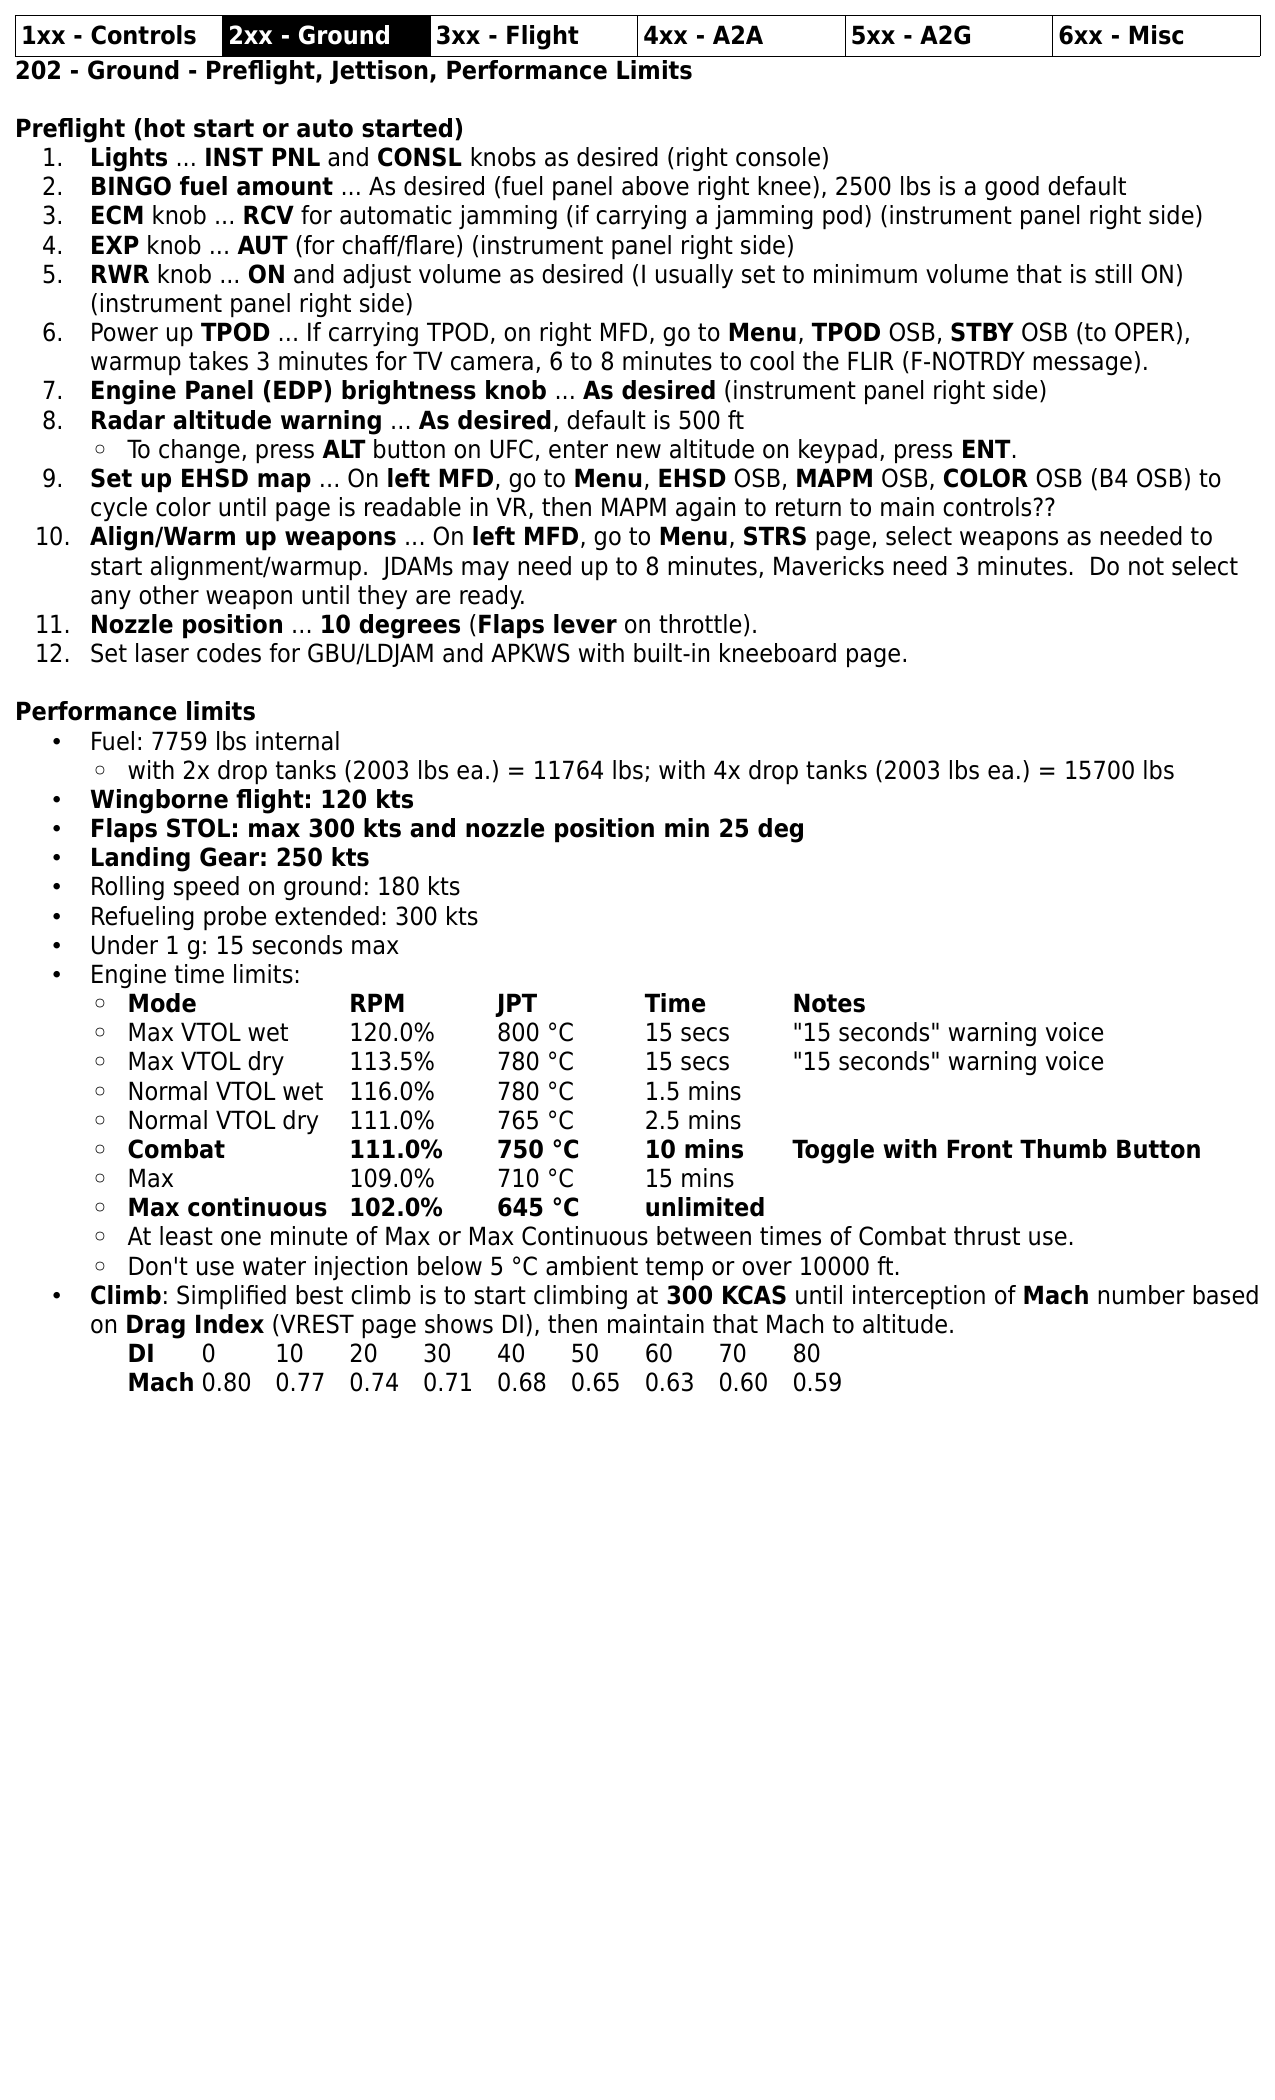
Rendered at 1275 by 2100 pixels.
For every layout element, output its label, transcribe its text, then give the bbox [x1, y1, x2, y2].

text 202 - Ground - Preflight, Jettison, Performance Limits [15, 57, 1260, 85]
list Lights ... INST PNL and CONSL knobs as desired (right console) [52, 143, 1260, 172]
list Max VTOL dry 113.5% 780 °C 15 secs "15 seconds" warning voice [90, 1047, 1260, 1077]
list Normal VTOL wet 116.0% 780 °C 1.5 mins [90, 1077, 1260, 1106]
list DI 0 10 20 30 40 50 60 70 80 [90, 1339, 1260, 1368]
list Flaps STOL: max 300 kts and nozzle position min 25 deg [52, 814, 1260, 843]
list Align/Warm up weapons ... On left MFD, go to Menu, STRS page, select weapons as needed to start alignment/warmup. JDAMs may need up to 8 minutes, Mavericks need 3 minutes. Do not select any other weapon until they are ready. [52, 522, 1260, 610]
list Climb: Simplified best climb is to start climbing at 300 KCAS until interception of Mach number based on Drag Index (VREST page shows DI), then maintain that Mach to altitude. [52, 1281, 1260, 1339]
list with 2x drop tanks (2003 lbs ea.) = 11764 lbs; with 4x drop tanks (2003 lbs ea.) = 15700 lbs [90, 756, 1260, 785]
list Fuel: 7759 lbs internal [52, 727, 1260, 756]
table_header 4xx - A2A [638, 16, 845, 56]
list Max 109.0% 710 °C 15 mins [90, 1164, 1260, 1193]
list Rolling speed on ground: 180 kts [52, 872, 1260, 902]
list Combat 111.0% 750 °C 10 mins Toggle with Front Thumb Button [90, 1135, 1260, 1164]
list Radar altitude warning ... As desired, default is 500 ft [52, 406, 1260, 435]
list BINGO fuel amount ... As desired (fuel panel above right knee), 2500 lbs is a good default [52, 172, 1260, 202]
list Refueling probe extended: 300 kts [52, 902, 1260, 931]
list Engine time limits: [52, 960, 1260, 989]
list Wingborne flight: 120 kts [52, 785, 1260, 814]
list Set up EHSD map ... On left MFD, go to Menu, EHSD OSB, MAPM OSB, COLOR OSB (B4 OSB) to cycle color until page is readable in VR, then MAPM again to return to main controls?? [52, 464, 1260, 522]
list Landing Gear: 250 kts [52, 843, 1260, 872]
table_header 3xx - Flight [431, 16, 637, 56]
text Performance limits [15, 697, 1260, 727]
list Don't use water injection below 5 °C ambient temp or over 10000 ft. [90, 1252, 1260, 1281]
list EXP knob ... AUT (for chaff/flare) (instrument panel right side) [52, 231, 1260, 260]
list Engine Panel (EDP) brightness knob ... As desired (instrument panel right side) [52, 377, 1260, 406]
table_header 2xx - Ground [223, 16, 430, 56]
list Normal VTOL dry 111.0% 765 °C 2.5 mins [90, 1106, 1260, 1135]
list ECM knob ... RCV for automatic jamming (if carrying a jamming pod) (instrument panel right side) [52, 202, 1260, 231]
list Set laser codes for GBU/LDJAM and APKWS with built-in kneeboard page. [52, 639, 1260, 668]
list Max continuous 102.0% 645 °C unlimited [90, 1193, 1260, 1222]
list Nozzle position ... 10 degrees (Flaps lever on throttle). [52, 610, 1260, 639]
list Under 1 g: 15 seconds max [52, 931, 1260, 960]
table_header 6xx - Misc [1053, 16, 1260, 56]
list Power up TPOD ... If carrying TPOD, on right MFD, go to Menu, TPOD OSB, STBY OSB (to OPER), warmup takes 3 minutes for TV camera, 6 to 8 minutes to cool the FLIR (F-NOTRDY message). [52, 318, 1260, 377]
list Mach 0.80 0.77 0.74 0.71 0.68 0.65 0.63 0.60 0.59 [90, 1368, 1260, 1397]
list Max VTOL wet 120.0% 800 °C 15 secs "15 seconds" warning voice [90, 1018, 1260, 1047]
table_header 5xx - A2G [846, 16, 1052, 56]
list Mode RPM JPT Time Notes [90, 989, 1260, 1018]
list To change, press ALT button on UFC, enter new altitude on keypad, press ENT. [90, 435, 1260, 464]
table_header 1xx - Controls [16, 16, 222, 56]
list At least one minute of Max or Max Continuous between times of Combat thrust use. [90, 1222, 1260, 1252]
list RWR knob ... ON and adjust volume as desired (I usually set to minimum volume that is still ON) (instrument panel right side) [52, 260, 1260, 318]
text Preflight (hot start or auto started) [15, 114, 1260, 143]
